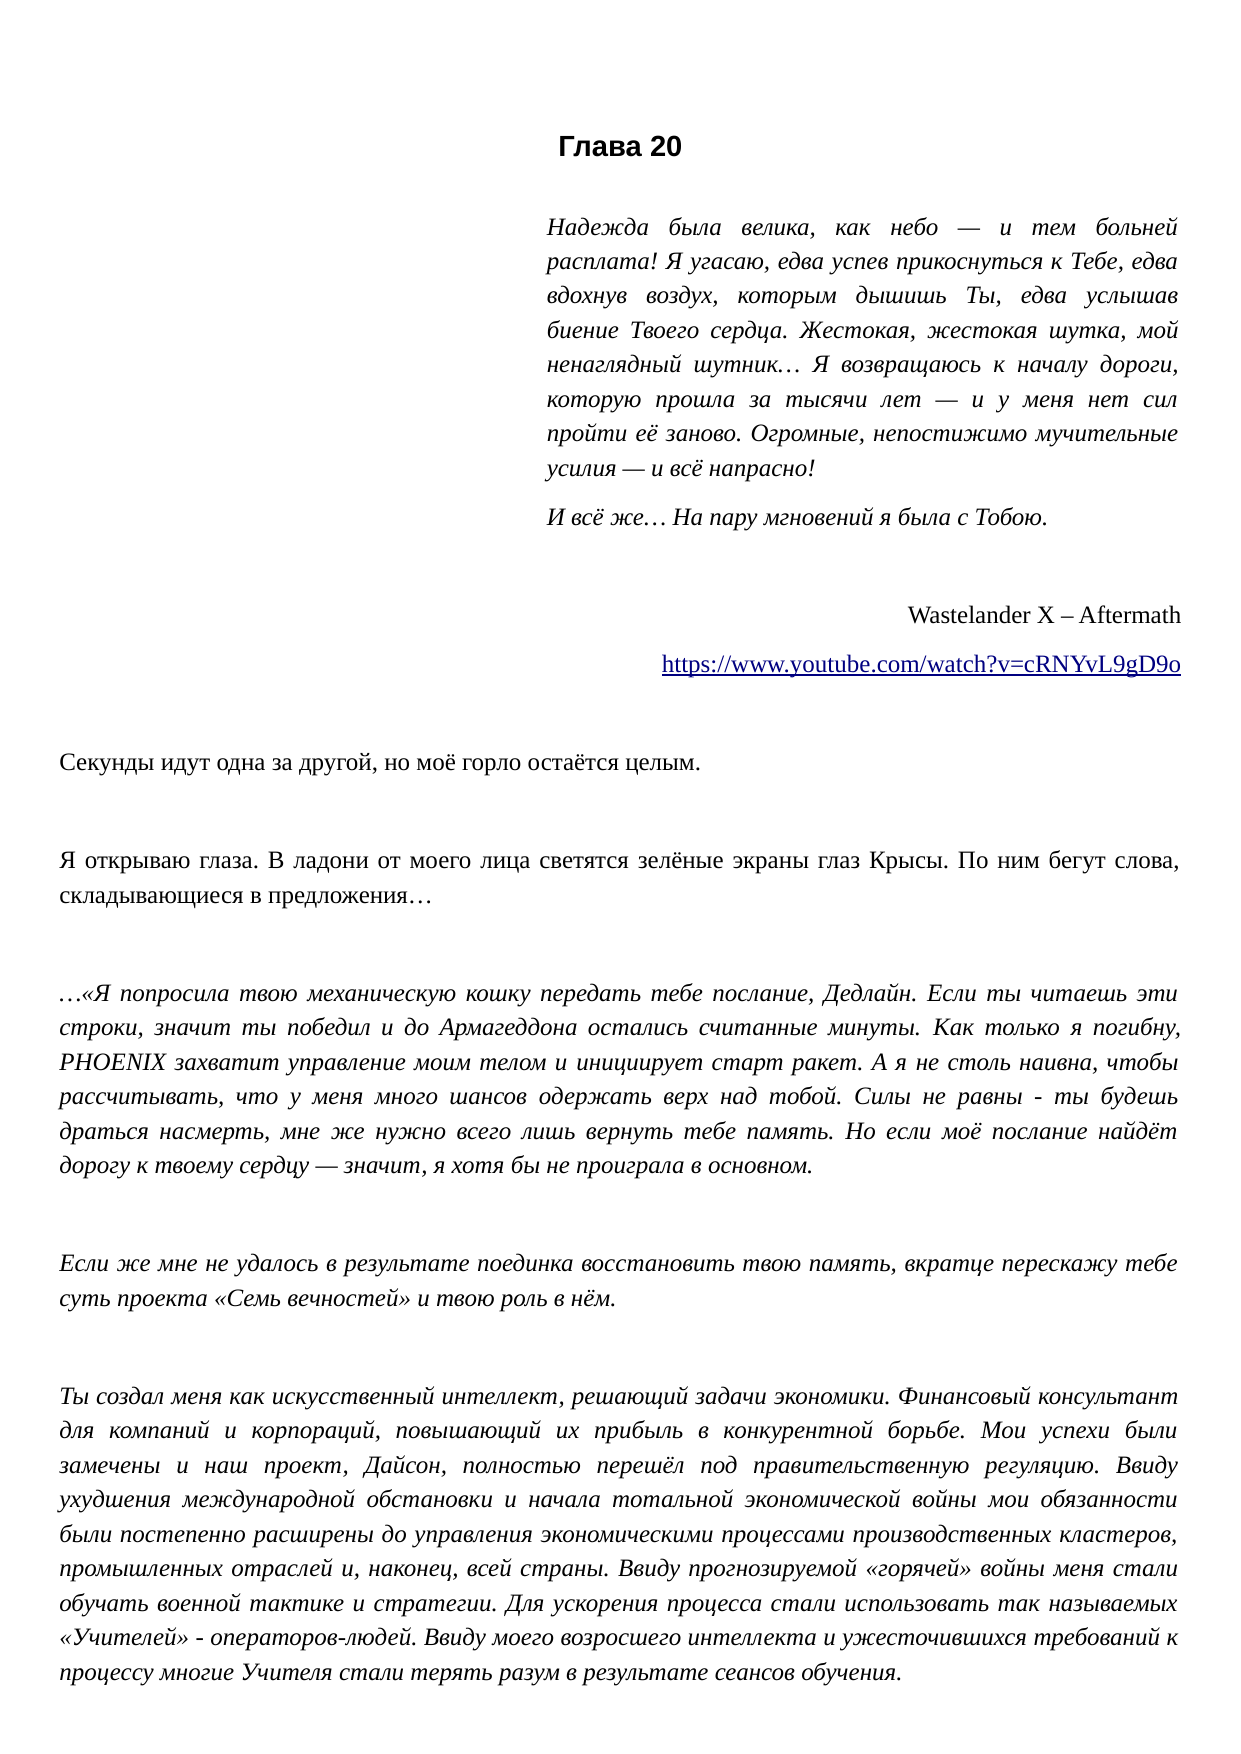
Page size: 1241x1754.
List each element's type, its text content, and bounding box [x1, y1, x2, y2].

text Wastelander X – Aftermath [59, 600, 1181, 629]
text Ты создал меня как искусственный интеллект, решающий задачи экономики. Финансовый консультант для компаний и корпораций, повышающий их прибыль в конкурентной борьбе. Мои успехи были замечены и наш проект, Дайсон, полностью перешёл под правительственную регуляцию. Ввиду ухудшения международной обстановки и начала тотальной экономической войны мои обязанности были постепенно расширены до управления экономическими процессами производственных кластеров, промышленных отраслей и, наконец, всей страны. Ввиду прогнозируемой «горячей» войны меня стали обучать военной тактике и стратегии. Для ускорения процесса стали использовать так называемых «Учителей» - операторов-людей. Ввиду моего возросшего интеллекта и ужесточившихся требований к процессу многие Учителя стали терять разум в результате сеансов обучения. [59, 1381, 1181, 1686]
text …«Я попросила твою механическую кошку передать тебе послание, Дедлайн. Если ты читаешь эти строки, значит ты победил и до Армагеддона остались считанные минуты. Как только я погибну, PHOENIX захватит управление моим телом и инициирует старт ракет. А я не столь наивна, чтобы рассчитывать, что у меня много шансов одержать верх над тобой. Силы не равны - ты будешь драться насмерть, мне же нужно всего лишь вернуть тебе память. Но если моё послание найдёт дорогу к твоему сердцу — значит, я хотя бы не проиграла в основном. [59, 978, 1181, 1179]
text Секунды идут одна за другой, но моё горло остаётся целым. [59, 747, 1181, 776]
text И всё же… На пару мгновений я была с Тобою. [547, 502, 1181, 531]
text Если же мне не удалось в результате поединка восстановить твою память, вкратце перескажу тебе суть проекта «Семь вечностей» и твою роль в нём. [59, 1248, 1181, 1312]
text Надежда была велика, как небо — и тем больней расплата! Я угасаю, едва успев прикоснуться к Тебе, едва вдохнув воздух, которым дышишь Ты, едва услышав биение Твоего сердца. Жестокая, жестокая шутка, мой ненаглядный шутник… Я возвращаюсь к началу дороги, которую прошла за тысячи лет — и у меня нет сил пройти её заново. Огромные, непостижимо мучительные усилия — и всё напрасно! [547, 212, 1181, 482]
text Я открываю глаза. В ладони от моего лица светятся зелёные экраны глаз Крысы. По ним бегут слова, складывающиеся в предложения… [59, 845, 1181, 909]
text https://www.youtube.com/watch?v=cRNYvL9gD9o [59, 649, 1181, 678]
subtitle Глава 20 [59, 129, 1181, 162]
